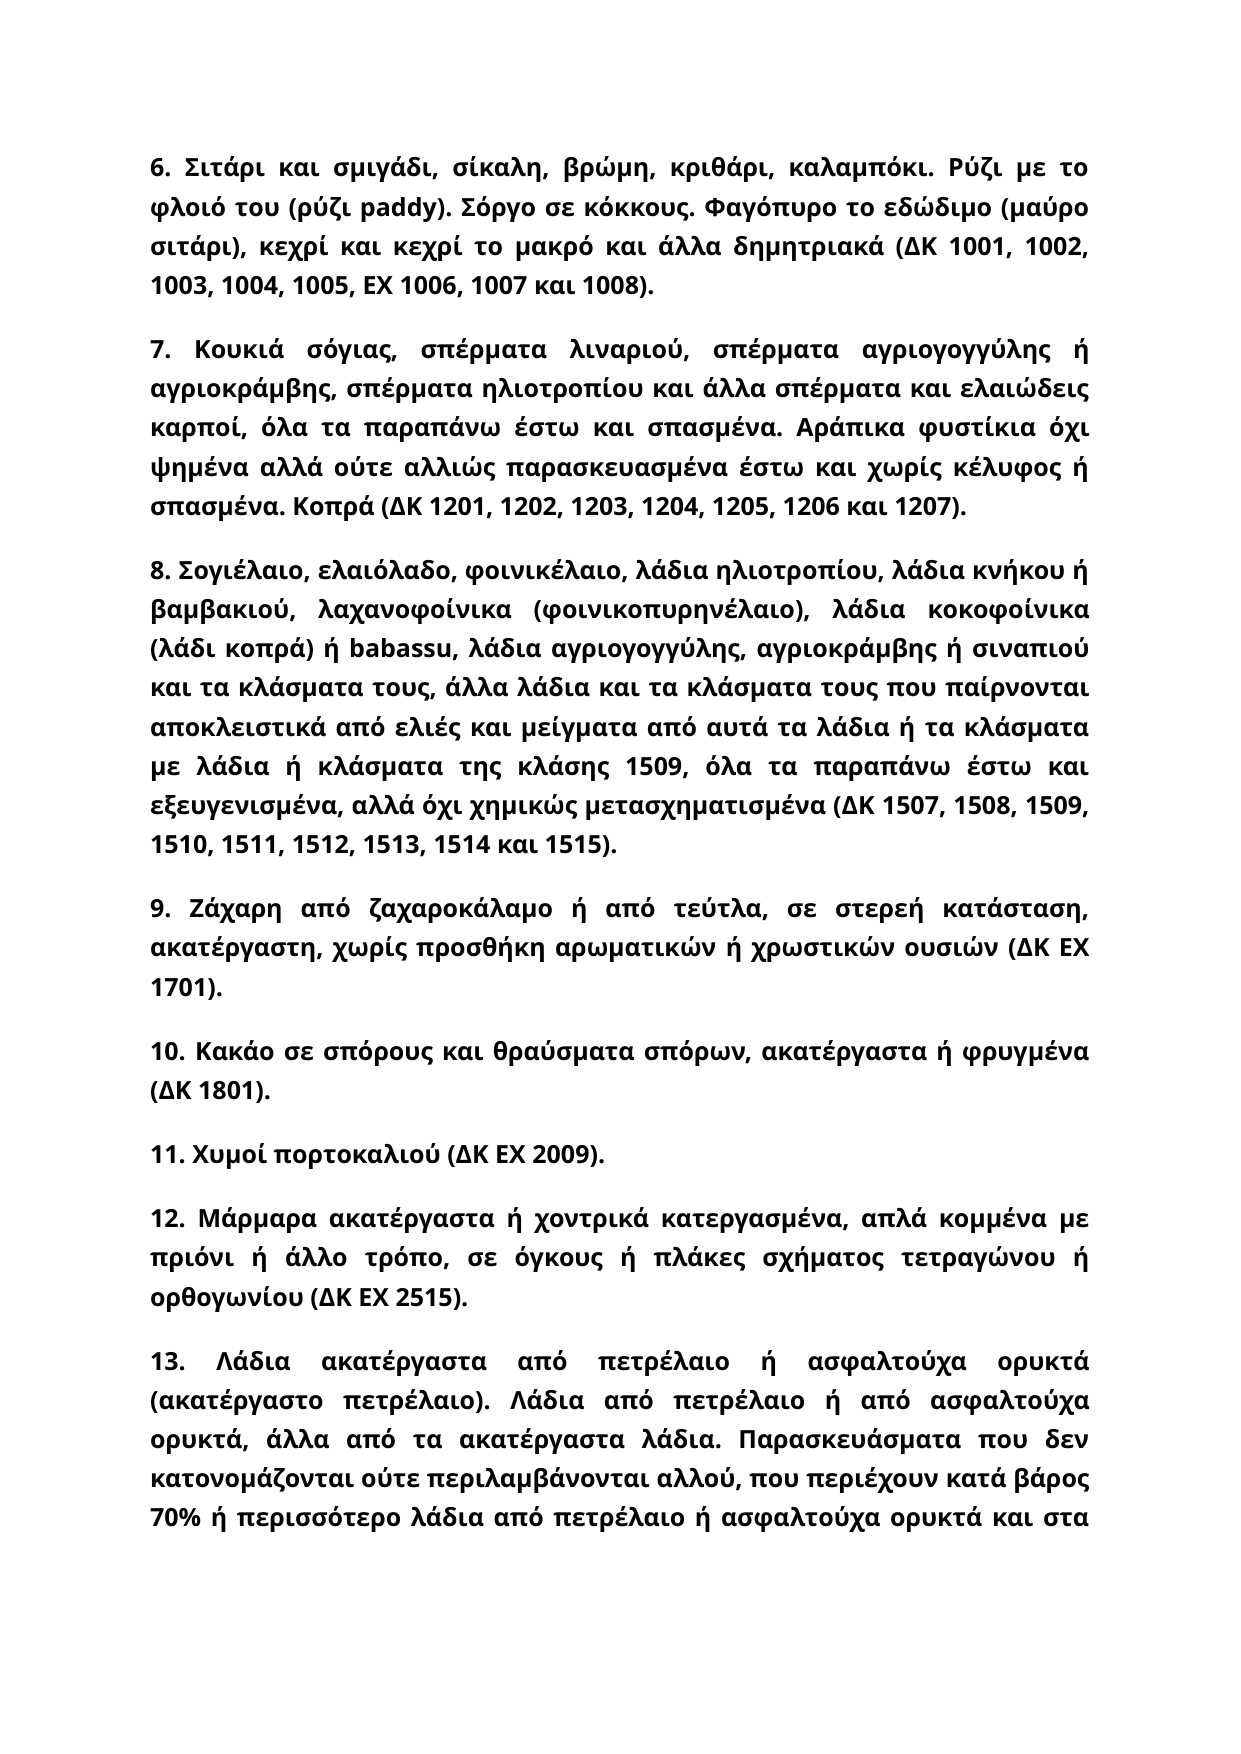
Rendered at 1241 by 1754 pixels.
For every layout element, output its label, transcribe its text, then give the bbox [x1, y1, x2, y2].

text 13. Λάδια ακατέργαστα από πετρέλαιο ή ασφαλτούχα ορυκτά (ακατέργαστο πετρέλαιο). Λάδια από πετρέλαιο ή από ασφαλτούχα ορυκτά, άλλα από τα ακατέργαστα λάδια. Παρασκευάσματα που δεν κατονομάζονται ούτε περιλαμβάνονται αλλού, που περιέχουν κατά βάρος 70% ή περισσότερο λάδια από πετρέλαιο ή ασφαλτούχα ορυκτά και στα [150, 1343, 1090, 1534]
text 9. Ζάχαρη από ζαχαροκάλαμο ή από τεύτλα, σε στερεή κατάσταση, ακατέργαστη, χωρίς προσθήκη αρωματικών ή χρωστικών ουσιών (ΔΚ ΕΧ 1701). [150, 891, 1090, 1003]
text 8. Σογιέλαιο, ελαιόλαδο, φοινικέλαιο, λάδια ηλιοτροπίου, λάδια κνήκου ή βαμβακιού, λαχανοφοίνικα (φοινικοπυρηνέλαιο), λάδια κοκοφοίνικα (λάδι κοπρά) ή babassu, λάδια αγριογογγύλης, αγριοκράμβης ή σιναπιού και τα κλάσματα τους, άλλα λάδια και τα κλάσματα τους που παίρνονται αποκλειστικά από ελιές και μείγματα από αυτά τα λάδια ή τα κλάσματα με λάδια ή κλάσματα της κλάσης 1509, όλα τα παραπάνω έστω και εξευγενισμένα, αλλά όχι χημικώς μετασχηματισμένα (ΔΚ 1507, 1508, 1509, 1510, 1511, 1512, 1513, 1514 και 1515). [150, 552, 1090, 861]
text 11. Χυμοί πορτοκαλιού (ΔΚ ΕΧ 2009). [150, 1137, 1090, 1171]
text 6. Σιτάρι και σμιγάδι, σίκαλη, βρώμη, κριθάρι, καλαμπόκι. Ρύζι με το φλοιό του (ρύζι paddy). Σόργο σε κόκκους. Φαγόπυρο το εδώδιμο (μαύρο σιτάρι), κεχρί και κεχρί το μακρό και άλλα δημητριακά (ΔΚ 1001, 1002, 1003, 1004, 1005, ΕΧ 1006, 1007 και 1008). [150, 150, 1090, 302]
text 10. Κακάο σε σπόρους και θραύσματα σπόρων, ακατέργαστα ή φρυγμένα (ΔΚ 1801). [150, 1033, 1090, 1107]
text 7. Κουκιά σόγιας, σπέρματα λιναριού, σπέρματα αγριογογγύλης ή αγριοκράμβης, σπέρματα ηλιοτροπίου και άλλα σπέρματα και ελαιώδεις καρποί, όλα τα παραπάνω έστω και σπασμένα. Αράπικα φυστίκια όχι ψημένα αλλά ούτε αλλιώς παρασκευασμένα έστω και χωρίς κέλυφος ή σπασμένα. Κοπρά (ΔΚ 1201, 1202, 1203, 1204, 1205, 1206 και 1207). [150, 332, 1090, 522]
text 12. Μάρμαρα ακατέργαστα ή χοντρικά κατεργασμένα, απλά κομμένα με πριόνι ή άλλο τρόπο, σε όγκους ή πλάκες σχήματος τετραγώνου ή ορθογωνίου (ΔΚ ΕΧ 2515). [150, 1201, 1090, 1313]
